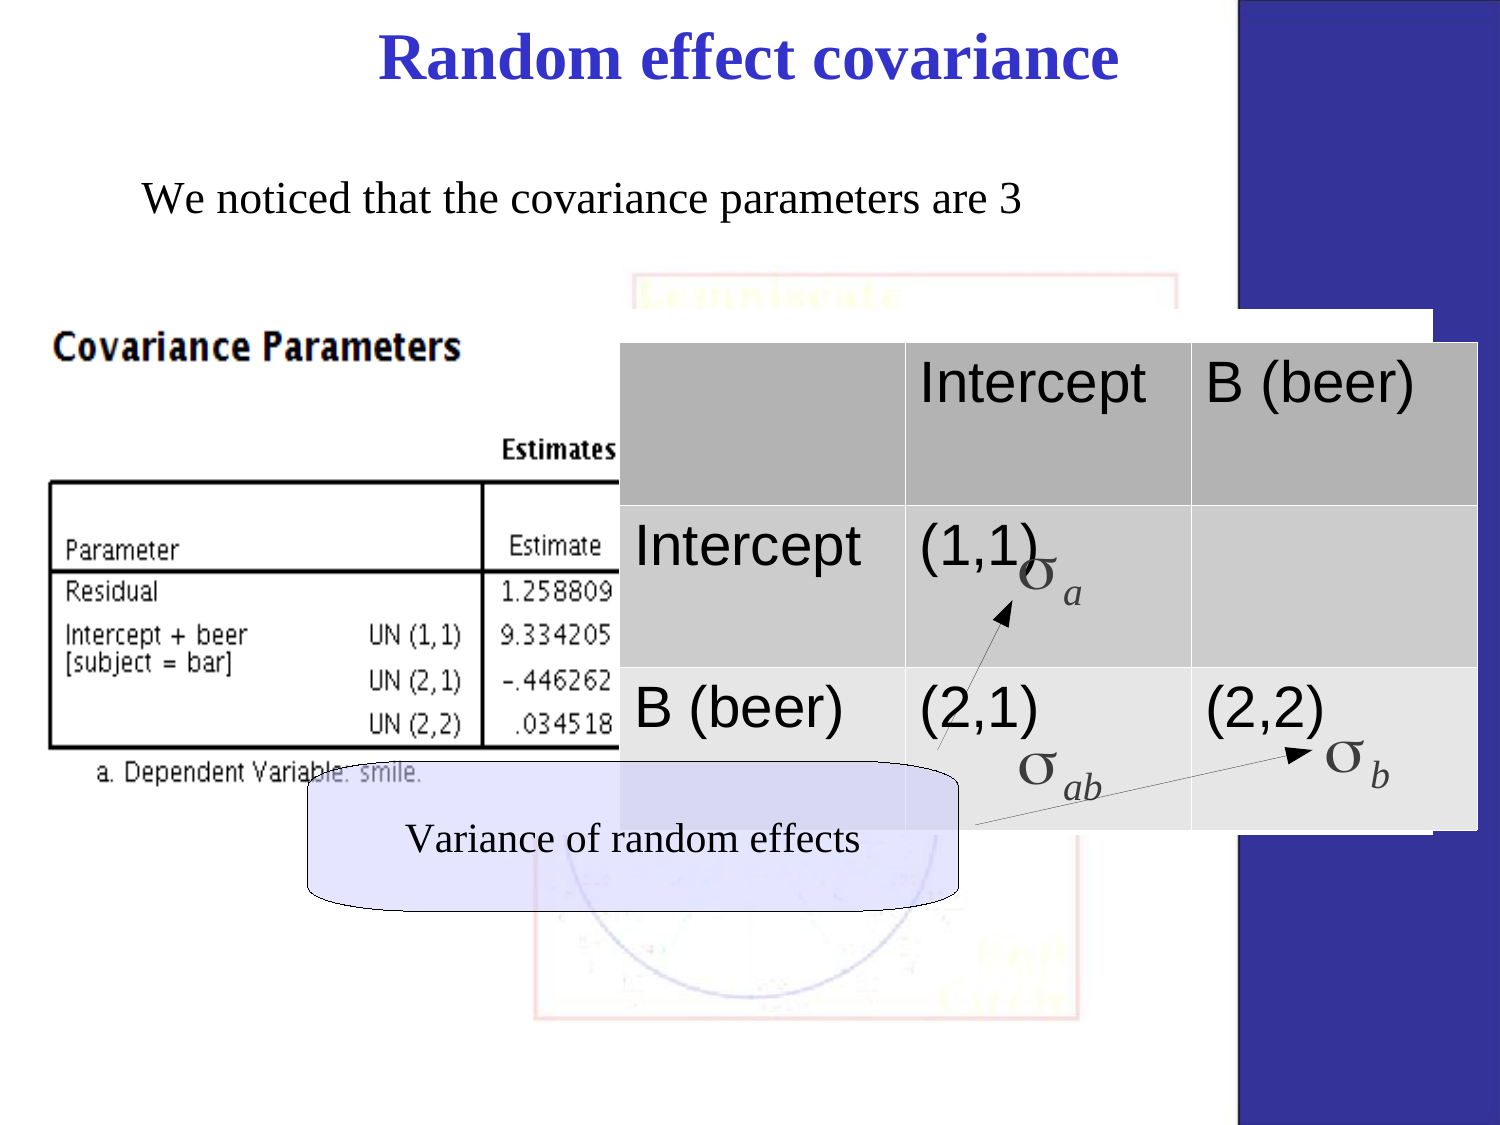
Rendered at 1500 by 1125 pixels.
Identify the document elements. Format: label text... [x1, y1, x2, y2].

chart [1001, 726, 1119, 809]
table_cell [1192, 506, 1477, 667]
table_cell (2,1) [906, 668, 1191, 830]
table_header B (beer) [1192, 343, 1477, 505]
picture [0, 0, 1500, 1125]
table_cell (2,2) [1192, 668, 1477, 830]
text_box We noticed that the covariance parameters are 3 [96, 126, 1463, 231]
table_header [620, 343, 905, 505]
title Random effect covariance [112, 0, 1388, 126]
chart [1308, 714, 1406, 798]
chart [1052, 794, 1119, 809]
chart [1001, 531, 1099, 615]
table_header Intercept [906, 343, 1191, 505]
table_cell Intercept [620, 506, 905, 667]
table_cell B (beer) [620, 668, 905, 764]
text_box Variance of random effects [307, 761, 959, 912]
table_cell (1,1) [906, 506, 1191, 667]
